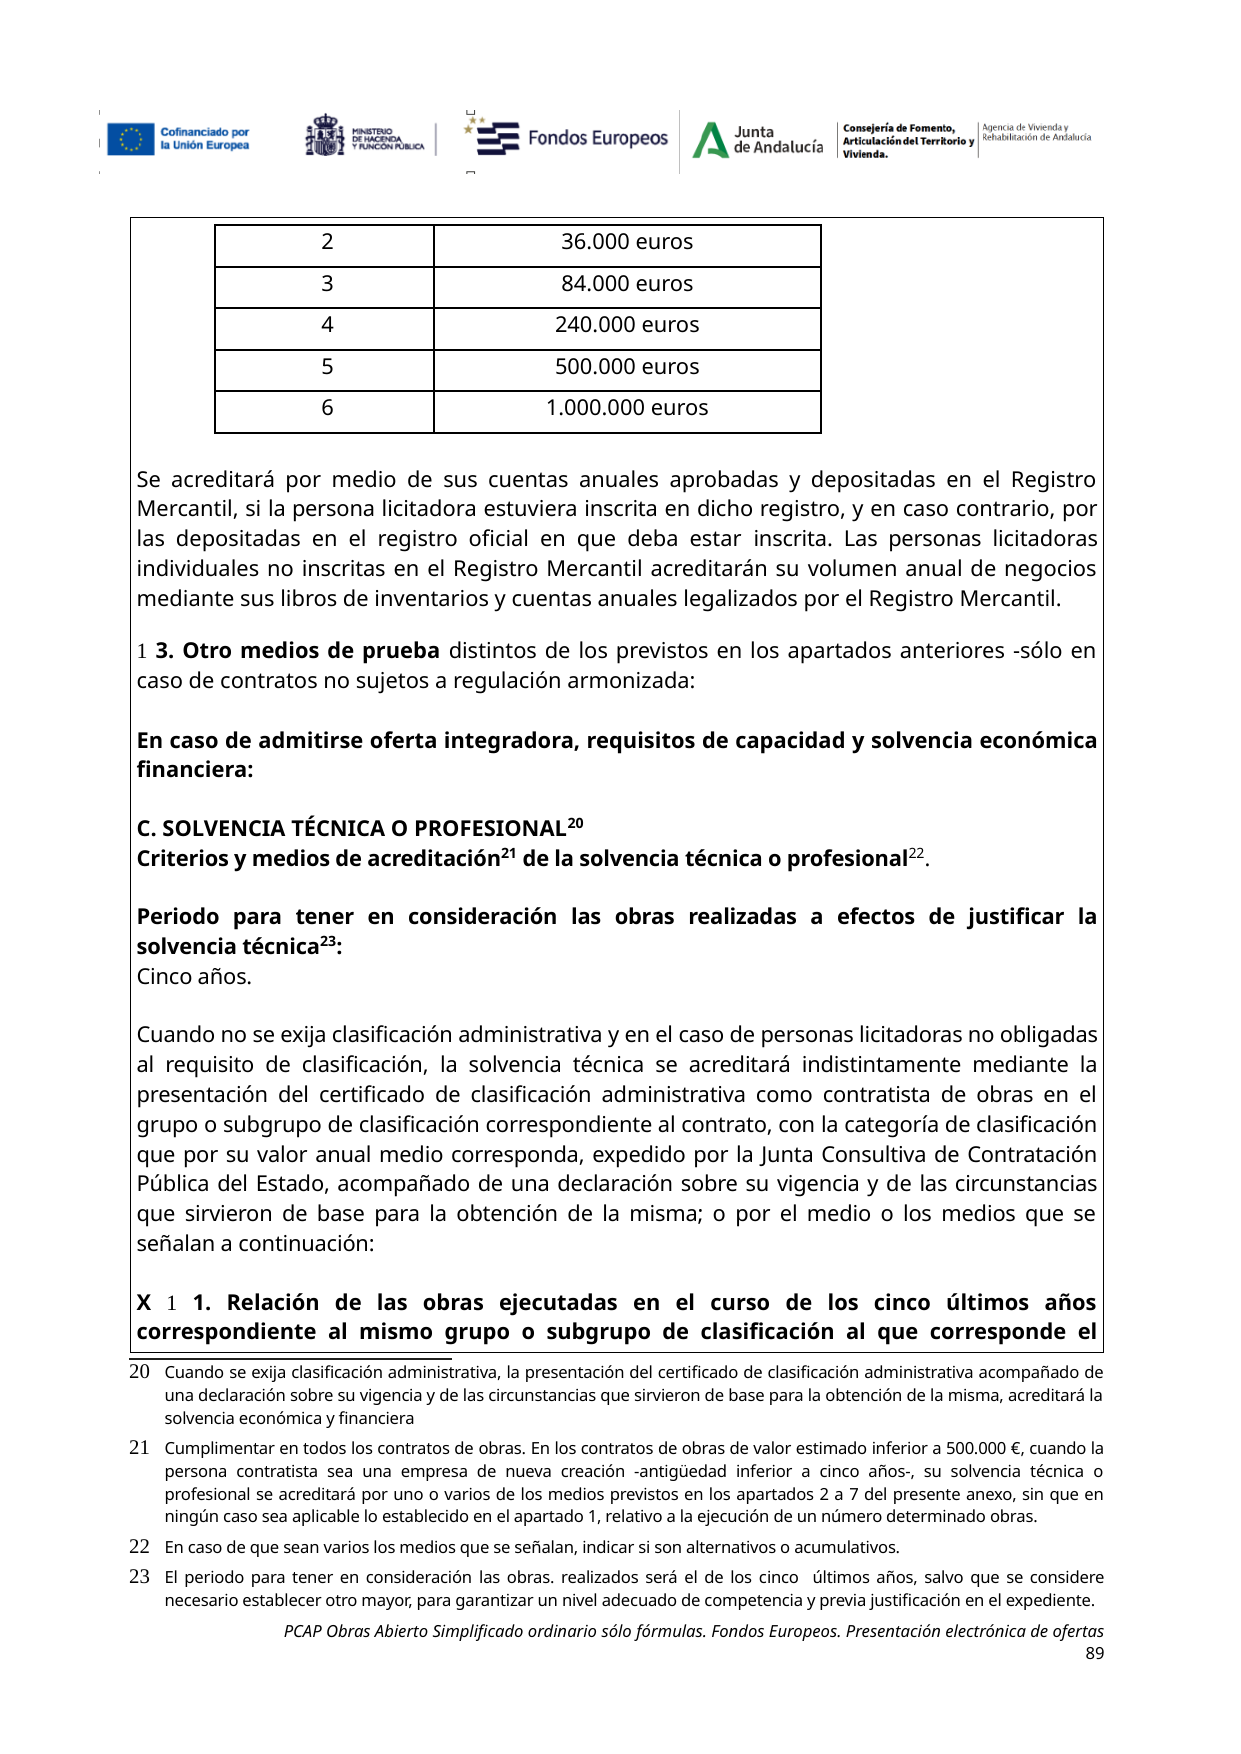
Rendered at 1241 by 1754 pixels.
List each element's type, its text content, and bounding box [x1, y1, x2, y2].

table_cell 6 [216, 392, 433, 432]
table_header Se acreditará por medio de sus cuentas anuales aprobadas y depositadas en el Registro Mercantil, si la persona licitadora estuviera inscrita en dicho registro, y en caso contrario, por las depositadas en el registro oficial en que deba estar inscrita. Las personas licitadoras individuales no inscritas en el Registro Mercantil acreditarán su volumen anual de negocios mediante sus libros de inventarios y cuentas anuales legalizados por el Registro Mercantil.  3. Otro medios de prueba distintos de los previstos en los apartados anteriores -sólo en caso de contratos no sujetos a regulación armonizada: En caso de admitirse oferta integradora, requisitos de capacidad y solvencia económica financiera: C. SOLVENCIA TÉCNICA O PROFESIONAL Criterios y medios de acreditación de la solvencia técnica o profesional. Periodo para tener en consideración las obras realizadas a efectos de justificar la solvencia técnica: Cinco años. Cuando no se exija clasificación administrativa y en el caso de personas licitadoras no obligadas al requisito de clasificación, la solvencia técnica se acreditará indistintamente mediante la presentación del certificado de clasificación administrativa como contratista de obras en el grupo o subgrupo de clasificación correspondiente al contrato, con la categoría de clasificación que por su valor anual medio corresponda, expedido por la Junta Consultiva de Contratación Pública del Estado, acompañado de una declaración sobre su vigencia y de las circunstancias que sirvieron de base para la obtención de la misma; o por el medio o los medios que se señalan a continuación: X  1. Relación de las obras ejecutadas en el curso de los cinco últimos años correspondiente al mismo grupo o subgrupo de clasificación al que corresponde el [131, 218, 1103, 1352]
table_cell 2 [216, 226, 433, 266]
table_cell 3 [216, 268, 433, 307]
table_cell 240.000 euros [435, 309, 820, 349]
picture [99, 107, 1104, 174]
table_cell 4 [216, 309, 433, 349]
table_cell 500.000 euros [435, 351, 820, 390]
table_cell 5 [216, 351, 433, 390]
table_cell 84.000 euros [435, 268, 820, 307]
table_cell 36.000 euros [435, 226, 820, 266]
table_cell 1.000.000 euros [435, 392, 820, 432]
